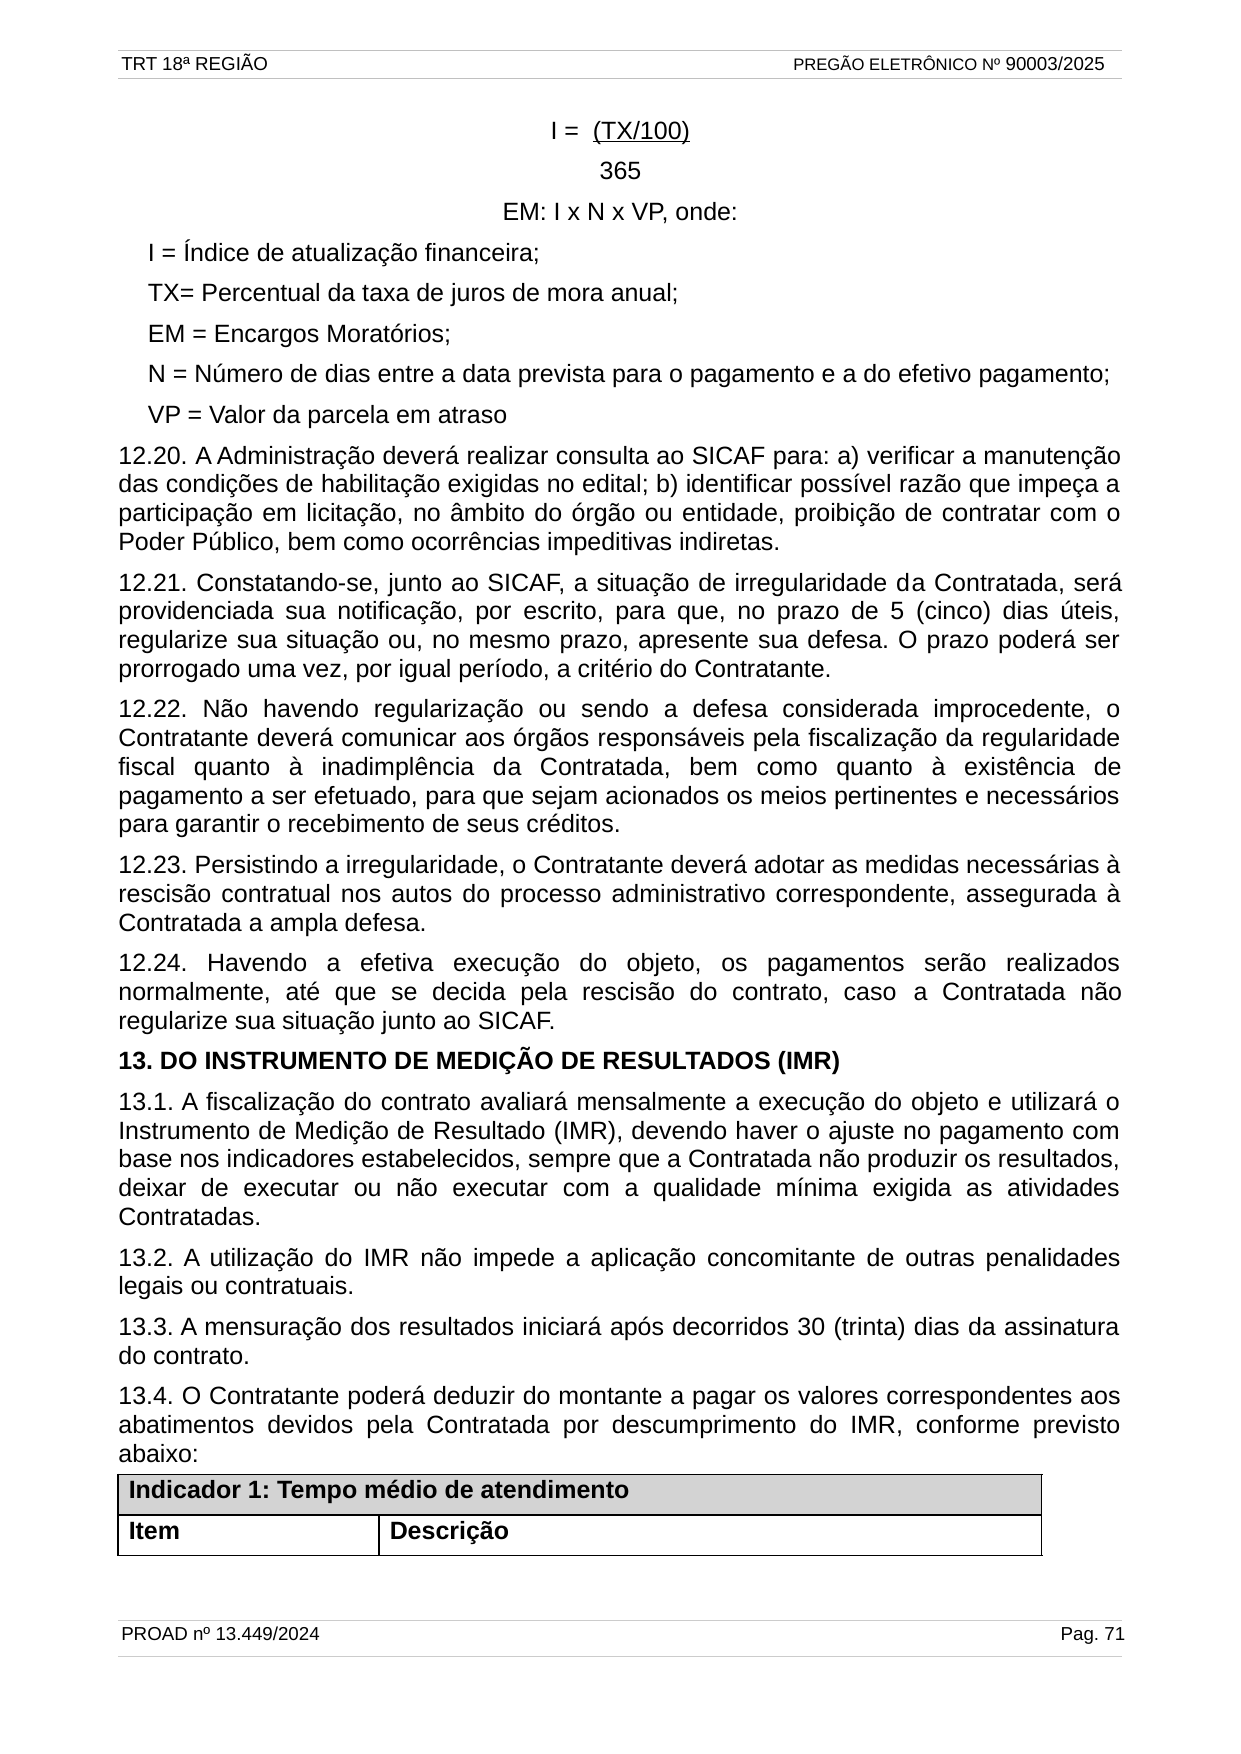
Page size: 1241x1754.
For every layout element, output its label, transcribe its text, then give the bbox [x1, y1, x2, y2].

text TX= Percentual da taxa de juros de mora anual; [148, 278, 1122, 307]
table_header Indicador 1: Tempo médio de atendimento [119, 1475, 1041, 1514]
text VP = Valor da parcela em atraso [148, 400, 1122, 429]
text 12.24. Havendo a efetiva execução do objeto, os pagamentos serão realizados normalmente, até que se decida pela rescisão do contrato, caso a Contratada não regularize sua situação junto ao SICAF. [118, 948, 1122, 1034]
text 12.21. Constatando-se, junto ao SICAF, a situação de irregularidade da Contratada, será providenciada sua notificação, por escrito, para que, no prazo de 5 (cinco) dias úteis, regularize sua situação ou, no mesmo prazo, apresente sua defesa. O prazo poderá ser prorrogado uma vez, por igual período, a critério do Contratante. [118, 567, 1122, 682]
text 365 [118, 156, 1122, 185]
text I = (TX/100) [118, 116, 1122, 144]
text 12.20. A Administração deverá realizar consulta ao SICAF para: a) verificar a manutenção das condições de habilitação exigidas no edital; b) identificar possível razão que impeça a participação em licitação, no âmbito do órgão ou entidade, proibição de contratar com o Poder Público, bem como ocorrências impeditivas indiretas. [118, 441, 1122, 556]
text N = Número de dias entre a data prevista para o pagamento e a do efetivo pagamento; [148, 359, 1122, 388]
text 12.22. Não havendo regularização ou sendo a defesa considerada improcedente, o Contratante deverá comunicar aos órgãos responsáveis pela fiscalização da regularidade fiscal quanto à inadimplência da Contratada, bem como quanto à existência de pagamento a ser efetuado, para que sejam acionados os meios pertinentes e necessários para garantir o recebimento de seus créditos. [118, 694, 1122, 838]
text 13.4. O Contratante poderá deduzir do montante a pagar os valores correspondentes aos abatimentos devidos pela Contratada por descumprimento do IMR, conforme previsto abaixo: [118, 1381, 1122, 1467]
text EM: I x N x VP, onde: [118, 197, 1122, 226]
table_cell Descrição [380, 1516, 1041, 1555]
text 13.3. A mensuração dos resultados iniciará após decorridos 30 (trinta) dias da assinatura do contrato. [118, 1312, 1122, 1369]
text 12.23. Persistindo a irregularidade, o Contratante deverá adotar as medidas necessárias à rescisão contratual nos autos do processo administrativo correspondente, assegurada à Contratada a ampla defesa. [118, 850, 1122, 936]
text I = Índice de atualização financeira; [148, 237, 1122, 266]
text 13.2. A utilização do IMR não impede a aplicação concomitante de outras penalidades legais ou contratuais. [118, 1242, 1122, 1300]
text 13. DO INSTRUMENTO DE MEDIÇÃO DE RESULTADOS (IMR) [118, 1046, 1122, 1075]
table_cell Item [119, 1516, 378, 1555]
text 13.1. A fiscalização do contrato avaliará mensalmente a execução do objeto e utilizará o Instrumento de Medição de Resultado (IMR), devendo haver o ajuste no pagamento com base nos indicadores estabelecidos, sempre que a Contratada não produzir os resultados, deixar de executar ou não executar com a qualidade mínima exigida as atividades Contratadas. [118, 1087, 1122, 1231]
text EM = Encargos Moratórios; [148, 319, 1122, 347]
